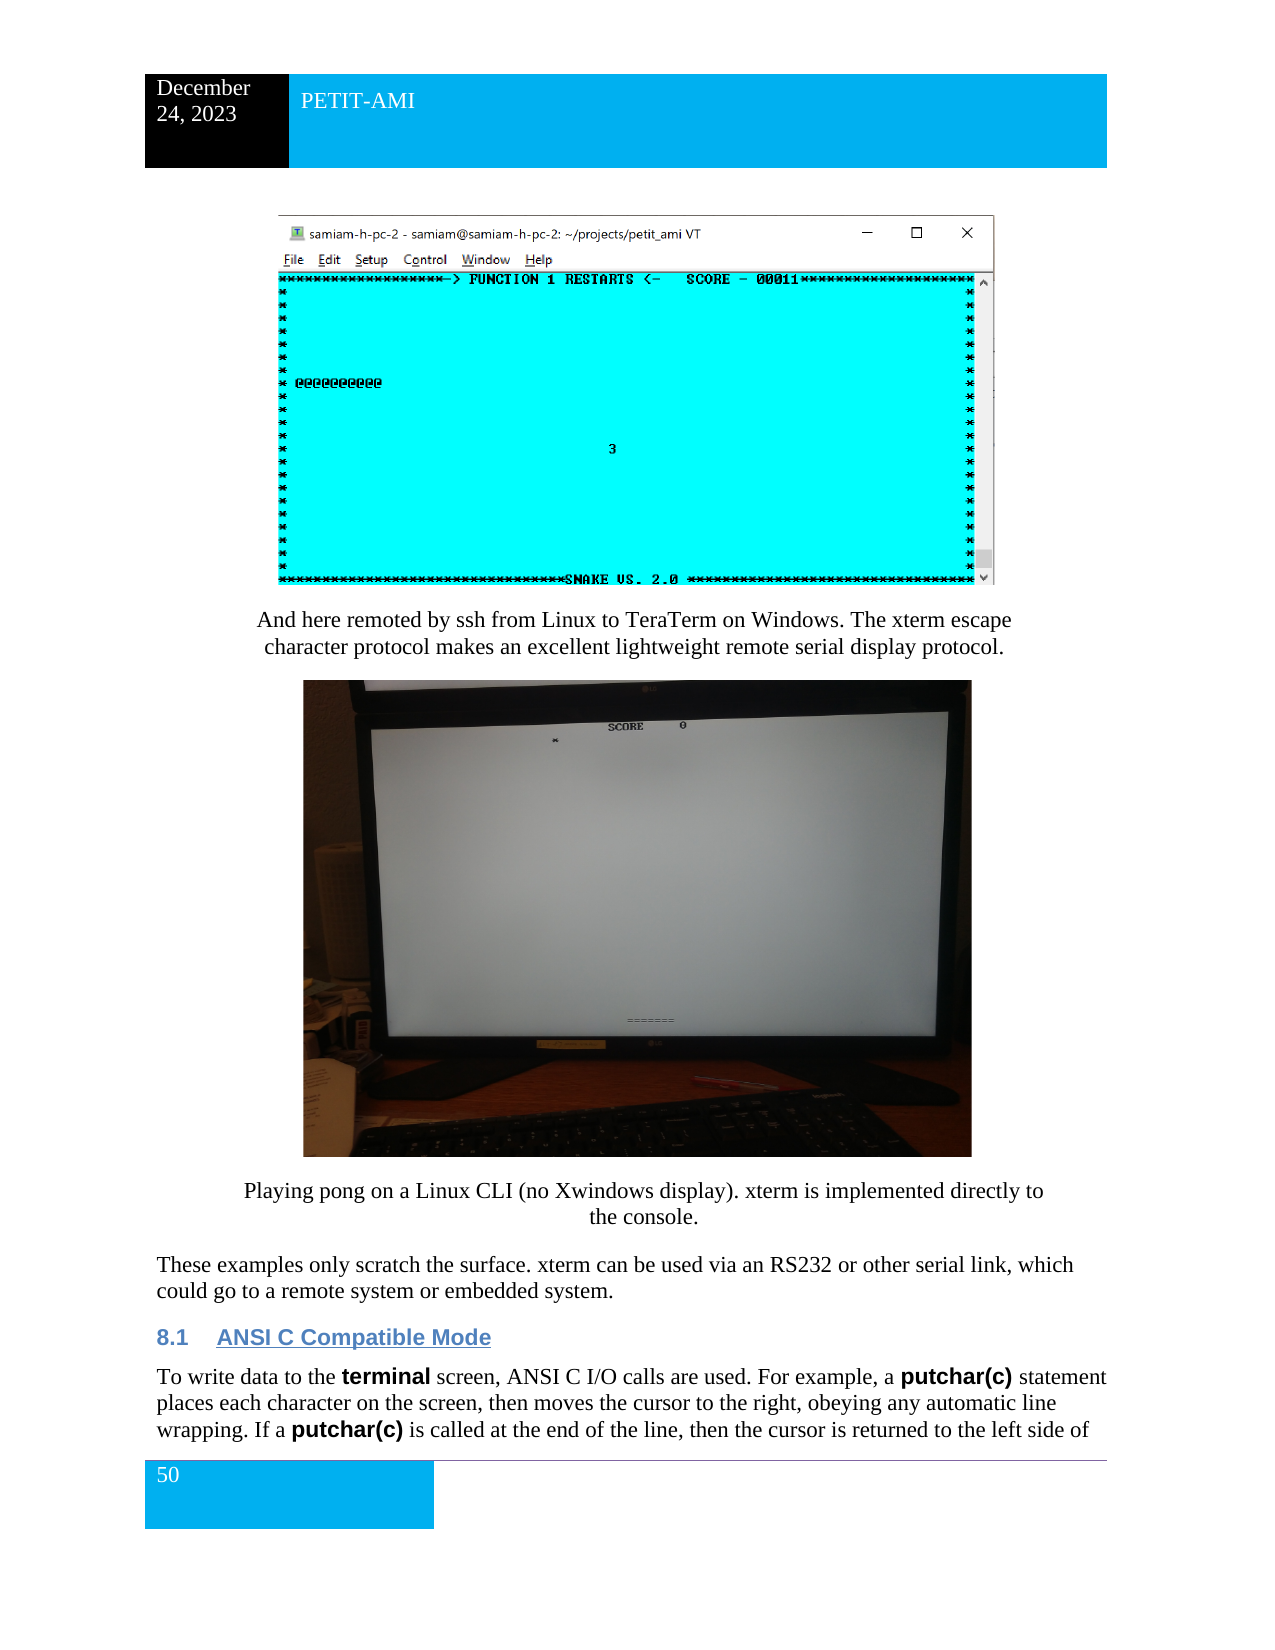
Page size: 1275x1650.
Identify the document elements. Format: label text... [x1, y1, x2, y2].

subtitle ANSI C Compatible Mode [156, 1324, 1118, 1351]
text And here remoted by ssh from Linux to TeraTerm on Windows. The xterm escape character protocol makes an excellent lightweight remote serial display protocol. [231, 607, 1038, 659]
picture [278, 215, 997, 586]
text Playing pong on a Linux CLI (no Xwindows display). xterm is implemented directly to the console. [231, 1177, 1056, 1230]
text These examples only scratch the surface. xterm can be used via an RS232 or other serial link, which could go to a remote system or embedded system. [156, 1251, 1118, 1303]
picture [303, 680, 972, 1157]
text To write data to the terminal screen, ANSI C I/O calls are used. For example, a putchar(c) statement places each character on the screen, then moves the cursor to the right, obeying any automatic line wrapping. If a putchar(c) is called at the end of the line, then the cursor is returned to the left side of [156, 1363, 1118, 1442]
